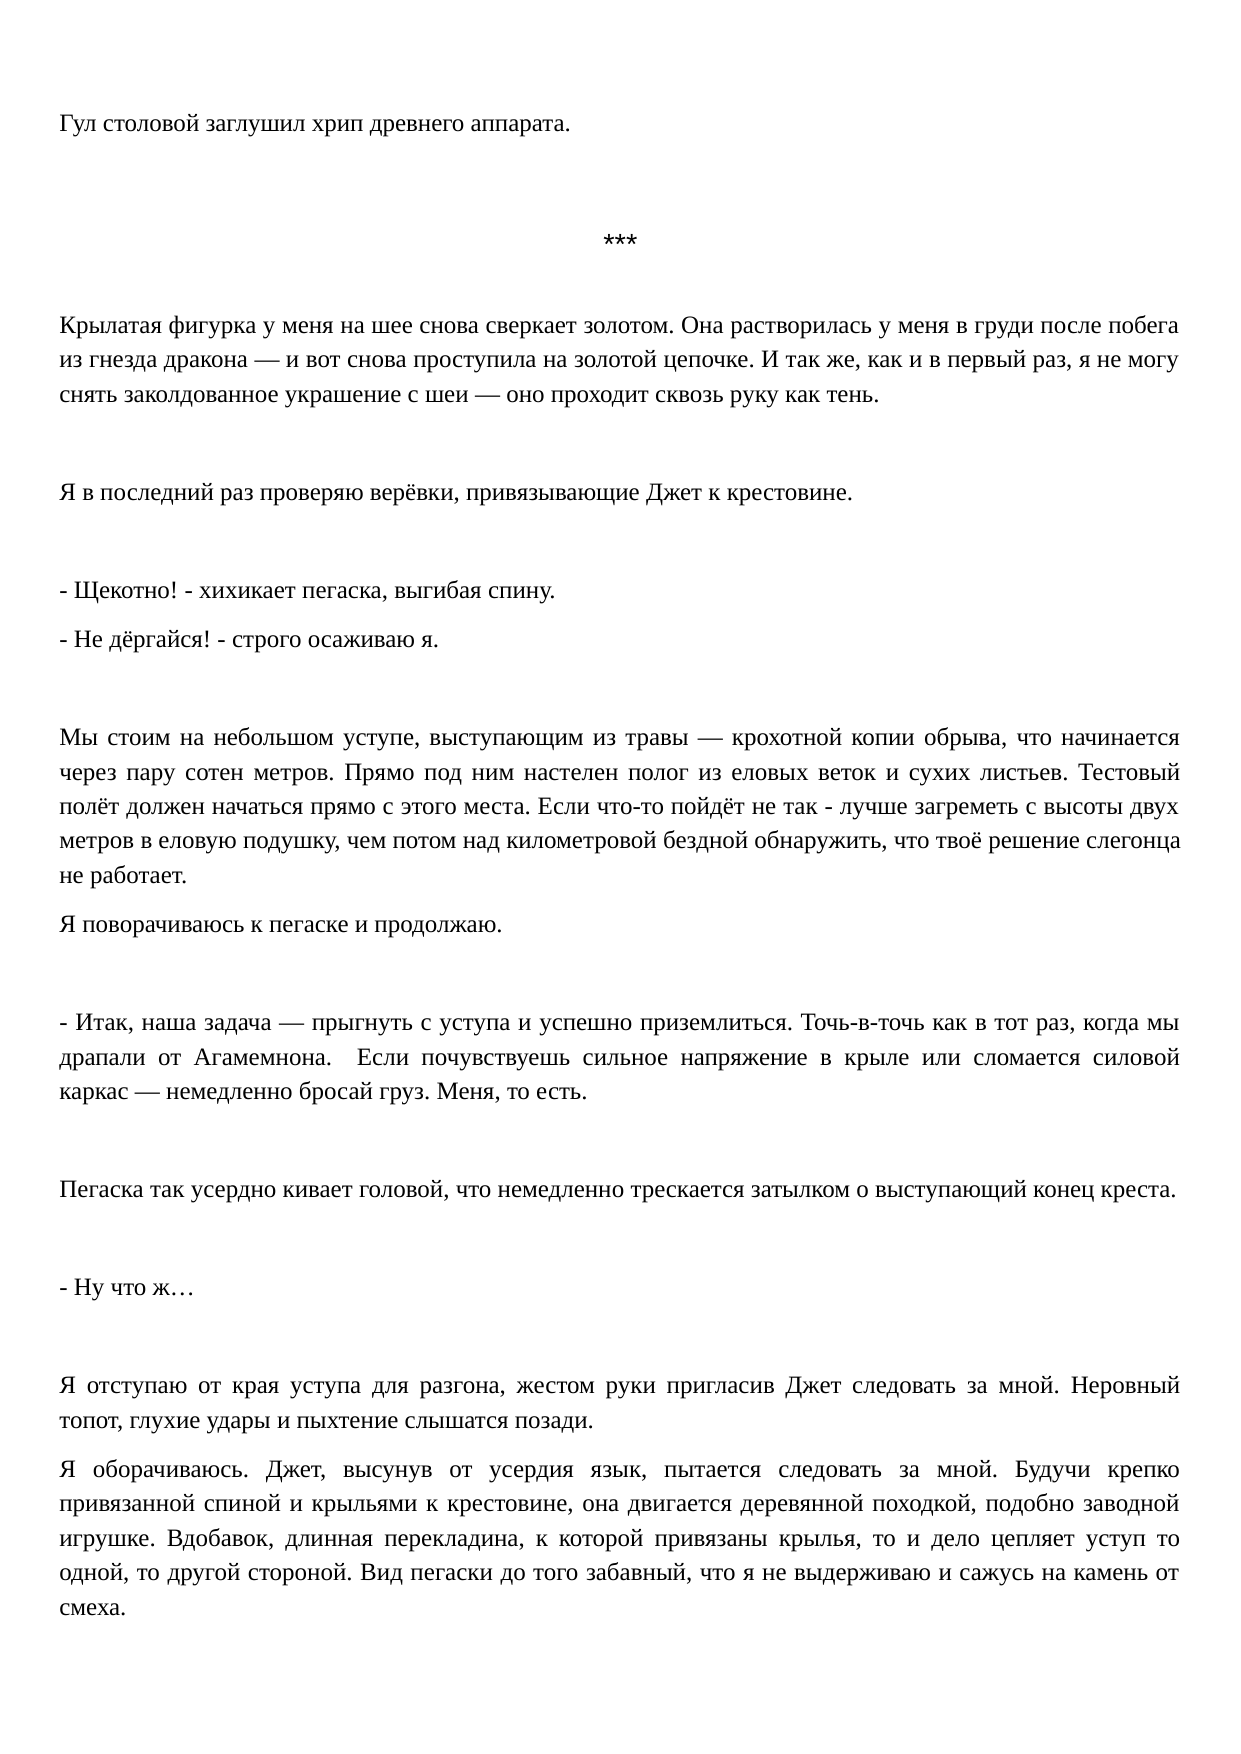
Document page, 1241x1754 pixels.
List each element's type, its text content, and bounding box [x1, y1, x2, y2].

text - Не дёргайся! - строго осаживаю я. [59, 624, 1181, 653]
subtitle *** [59, 227, 1181, 261]
text Я поворачиваюсь к пегаске и продолжаю. [59, 909, 1181, 938]
text Пегаска так усердно кивает головой, что немедленно трескается затылком о выступающий конец креста. [59, 1174, 1181, 1203]
text Гул столовой заглушил хрип древнего аппарата. [59, 108, 1181, 137]
text Мы стоим на небольшом уступе, выступающим из травы — крохотной копии обрыва, что начинается через пару сотен метров. Прямо под ним настелен полог из еловых веток и сухих листьев. Тестовый полёт должен начаться прямо с этого места. Если что-то пойдёт не так - лучше загреметь с высоты двух метров в еловую подушку, чем потом над километровой бездной обнаружить, что твоё решение слегонца не работает. [59, 722, 1181, 889]
text Я оборачиваюсь. Джет, высунув от усердия язык, пытается следовать за мной. Будучи крепко привязанной спиной и крыльями к крестовине, она двигается деревянной походкой, подобно заводной игрушке. Вдобавок, длинная перекладина, к которой привязаны крылья, то и дело цепляет уступ то одной, то другой стороной. Вид пегаски до того забавный, что я не выдерживаю и сажусь на камень от смеха. [59, 1454, 1181, 1621]
text - Итак, наша задача — прыгнуть с уступа и успешно приземлиться. Точь-в-точь как в тот раз, когда мы драпали от Агамемнона. Если почувствуешь сильное напряжение в крыле или сломается силовой каркас — немедленно бросай груз. Меня, то есть. [59, 1007, 1181, 1105]
text Я отступаю от края уступа для разгона, жестом руки пригласив Джет следовать за мной. Неровный топот, глухие удары и пыхтение слышатся позади. [59, 1371, 1181, 1434]
text - Щекотно! - хихикает пегаска, выгибая спину. [59, 575, 1181, 604]
text Крылатая фигурка у меня на шее снова сверкает золотом. Она растворилась у меня в груди после побега из гнезда дракона — и вот снова проступила на золотой цепочке. И так же, как и в первый раз, я не могу снять заколдованное украшение с шеи — оно проходит сквозь руку как тень. [59, 310, 1181, 407]
text - Ну что ж… [59, 1272, 1181, 1301]
text Я в последний раз проверяю верёвки, привязывающие Джет к крестовине. [59, 477, 1181, 506]
